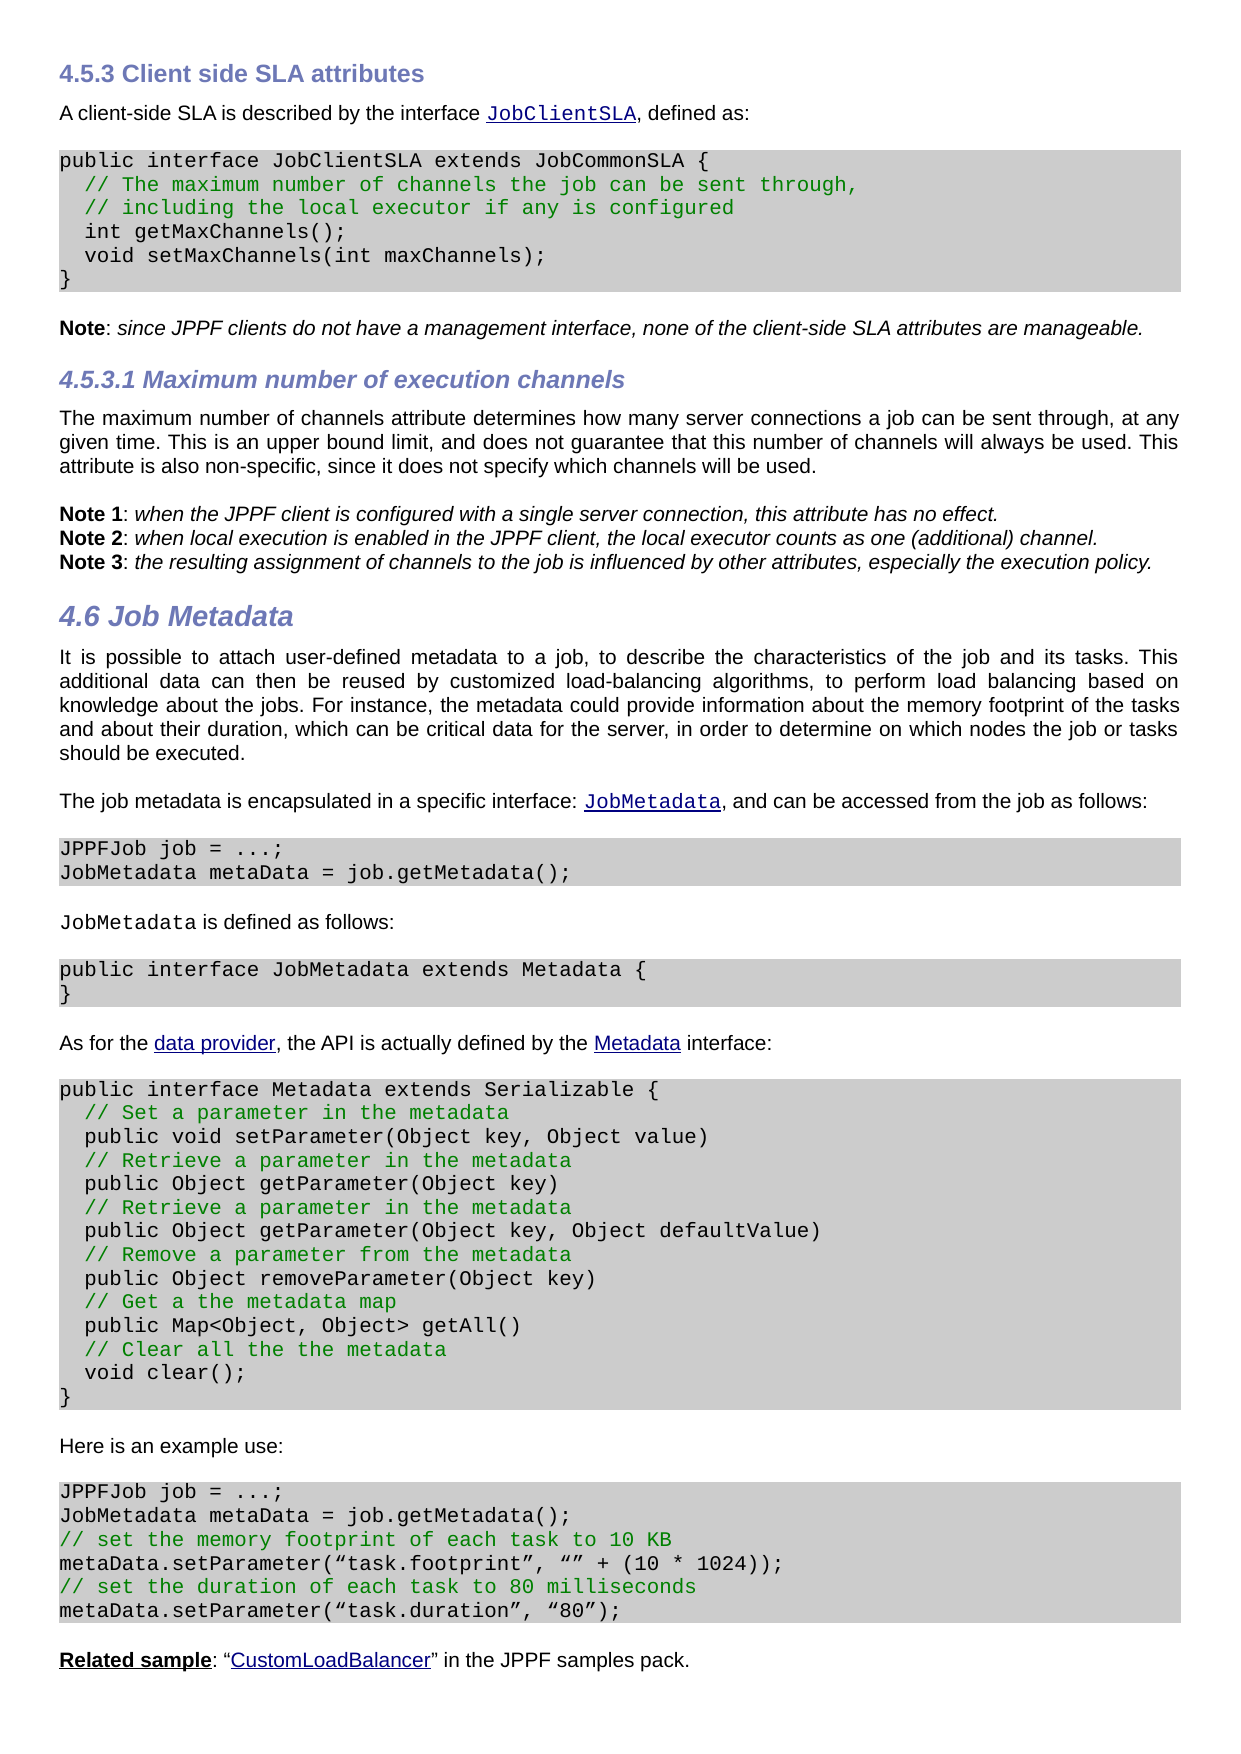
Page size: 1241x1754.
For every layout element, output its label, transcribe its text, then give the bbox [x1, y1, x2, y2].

text int getMaxChannels(); [59, 221, 1181, 245]
text void clear(); [59, 1362, 1181, 1386]
text JobMetadata metaData = job.getMetadata(); [59, 862, 1181, 886]
text public interface JobClientSLA extends JobCommonSLA { [59, 150, 1181, 174]
text // Set a parameter in the metadata [59, 1102, 1181, 1126]
text public interface JobMetadata extends Metadata { [59, 959, 1181, 983]
text metaData.setParameter(“task.footprint”, “” + (10 * 1024)); [59, 1552, 1181, 1576]
text Note 3: the resulting assignment of channels to the job is influenced by other attributes, especially the execution policy. [59, 550, 1181, 574]
text // Retrieve a parameter in the metadata [59, 1197, 1181, 1221]
text JobMetadata metaData = job.getMetadata(); [59, 1505, 1181, 1529]
text public void setParameter(Object key, Object value) [59, 1126, 1181, 1149]
text JobMetadata is defined as follows: [59, 910, 1181, 936]
text Note 2: when local execution is enabled in the JPPF client, the local executor counts as one (additional) channel. [59, 526, 1181, 550]
text } [59, 268, 1181, 292]
text As for the data provider, the API is actually defined by the Metadata interface: [59, 1031, 1181, 1055]
text Note: since JPPF clients do not have a management interface, none of the client-side SLA attributes are manageable. [59, 316, 1181, 340]
text Here is an example use: [59, 1434, 1181, 1458]
text JPPFJob job = ...; [59, 838, 1181, 862]
text // Get a the metadata map [59, 1291, 1181, 1315]
text It is possible to attach user-defined metadata to a job, to describe the characteristics of the job and its tasks. This additional data can then be reused by customized load-balancing algorithms, to perform load balancing based on knowledge about the jobs. For instance, the metadata could provide information about the memory footprint of the tasks and about their duration, which can be critical data for the server, in order to determine on which nodes the job or tasks should be executed. [59, 645, 1181, 765]
text // Retrieve a parameter in the metadata [59, 1149, 1181, 1173]
text Related sample: “CustomLoadBalancer” in the JPPF samples pack. [59, 1647, 1181, 1671]
text // Remove a parameter from the metadata [59, 1244, 1181, 1268]
text } [59, 1386, 1181, 1410]
text Note 1: when the JPPF client is configured with a single server connection, this attribute has no effect. [59, 502, 1181, 526]
subtitle Client side SLA attributes [59, 59, 1181, 88]
text // set the memory footprint of each task to 10 KB [59, 1529, 1181, 1552]
text public interface Metadata extends Serializable { [59, 1079, 1181, 1102]
text public Object getParameter(Object key, Object defaultValue) [59, 1221, 1181, 1244]
text // The maximum number of channels the job can be sent through, [59, 174, 1181, 197]
text The maximum number of channels attribute determines how many server connections a job can be sent through, at any given time. This is an upper bound limit, and does not guarantee that this number of channels will always be used. This attribute is also non-specific, since it does not specify which channels will be used. [59, 406, 1181, 478]
text } [59, 983, 1181, 1007]
text public Object getParameter(Object key) [59, 1173, 1181, 1197]
subtitle Job Metadata [59, 599, 1181, 632]
text The job metadata is encapsulated in a specific interface: JobMetadata, and can be accessed from the job as follows: [59, 789, 1181, 814]
subtitle Maximum number of execution channels [59, 365, 1181, 394]
text public Object removeParameter(Object key) [59, 1268, 1181, 1291]
text JPPFJob job = ...; [59, 1482, 1181, 1505]
text // including the local executor if any is configured [59, 197, 1181, 221]
text // set the duration of each task to 80 milliseconds [59, 1576, 1181, 1600]
text public Map<Object, Object> getAll() [59, 1315, 1181, 1339]
text void setMaxChannels(int maxChannels); [59, 245, 1181, 268]
text metaData.setParameter(“task.duration”, “80”); [59, 1600, 1181, 1623]
text // Clear all the the metadata [59, 1339, 1181, 1362]
text A client-side SLA is described by the interface JobClientSLA, defined as: [59, 100, 1181, 126]
